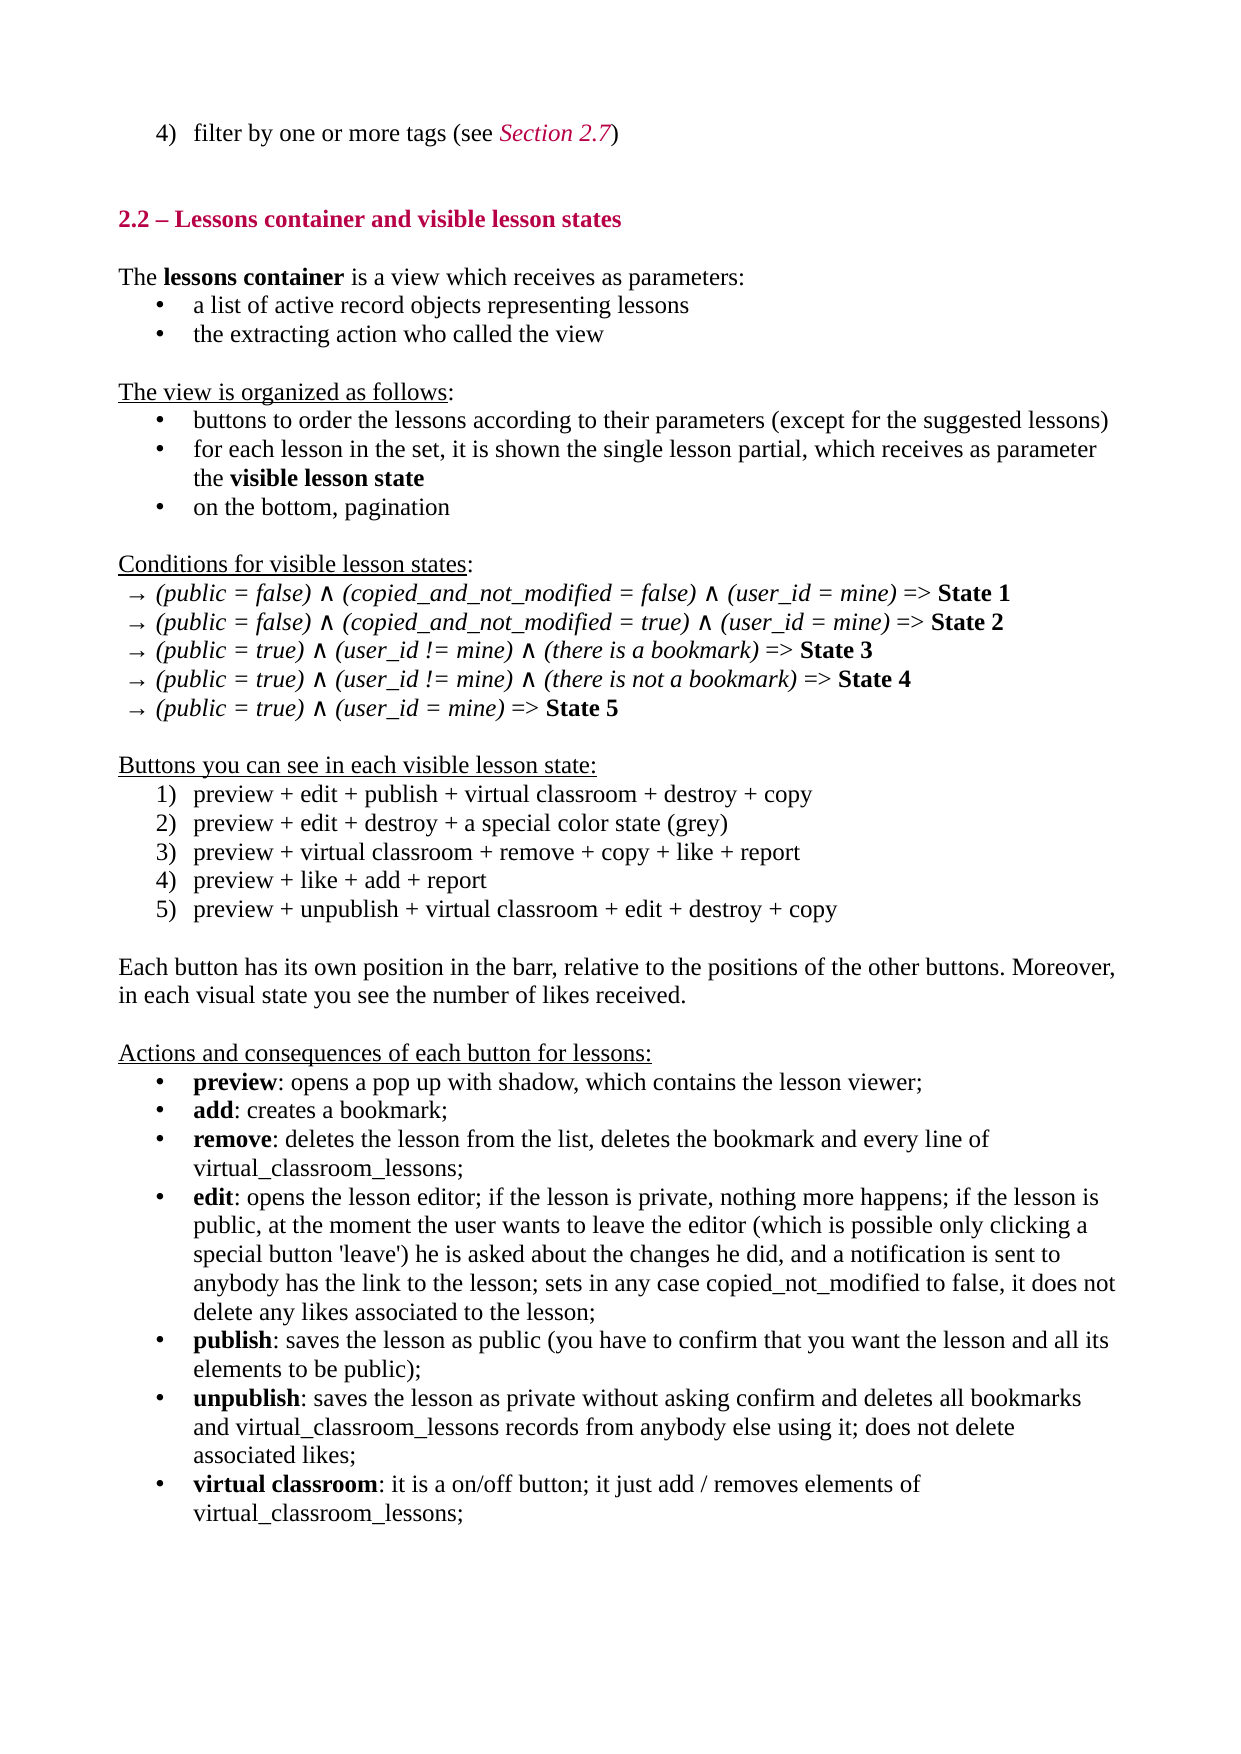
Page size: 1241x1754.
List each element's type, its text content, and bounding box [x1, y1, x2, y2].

list remove: deletes the lesson from the list, deletes the bookmark and every line of virtual_classroom_lessons; [156, 1124, 1122, 1182]
list the extracting action who called the view [156, 319, 1122, 348]
list preview + virtual classroom + remove + copy + like + report [156, 837, 1122, 866]
text Conditions for visible lesson states: [118, 549, 1122, 578]
list filter by one or more tags (see Section 2.7) [156, 118, 1122, 147]
list preview + like + add + report [156, 866, 1122, 894]
text → (public = true) ∧ (user_id = mine) => State 5 [118, 693, 1122, 722]
list for each lesson in the set, it is shown the single lesson partial, which receives as parameter the visible lesson state [156, 434, 1122, 492]
list buttons to order the lessons according to their parameters (except for the suggested lessons) [156, 406, 1122, 434]
list virtual classroom: it is a on/off button; it just add / removes elements of virtual_classroom_lessons; [156, 1469, 1122, 1527]
list publish: saves the lesson as public (you have to confirm that you want the lesson and all its elements to be public); [156, 1326, 1122, 1383]
text Buttons you can see in each visible lesson state: [118, 751, 1122, 779]
text Each button has its own position in the barr, relative to the positions of the other buttons. Moreover, in each visual state you see the number of likes received. [118, 952, 1122, 1009]
text The view is organized as follows: [118, 377, 1122, 406]
text → (public = false) ∧ (copied_and_not_modified = false) ∧ (user_id = mine) => State 1 [118, 578, 1122, 607]
list add: creates a bookmark; [156, 1096, 1122, 1124]
list a list of active record objects representing lessons [156, 291, 1122, 319]
list edit: opens the lesson editor; if the lesson is private, nothing more happens; if the lesson is public, at the moment the user wants to leave the editor (which is possible only clicking a special button 'leave') he is asked about the changes he did, and a notification is sent to anybody has the link to the lesson; sets in any case copied_not_modified to false, it does not delete any likes associated to the lesson; [156, 1182, 1122, 1326]
text → (public = true) ∧ (user_id != mine) ∧ (there is not a bookmark) => State 4 [118, 664, 1122, 693]
text Actions and consequences of each button for lessons: [118, 1038, 1122, 1067]
list preview: opens a pop up with shadow, which contains the lesson viewer; [156, 1067, 1122, 1096]
list preview + unpublish + virtual classroom + edit + destroy + copy [156, 894, 1122, 923]
text → (public = true) ∧ (user_id != mine) ∧ (there is a bookmark) => State 3 [118, 636, 1122, 664]
list preview + edit + destroy + a special color state (grey) [156, 808, 1122, 837]
list unpublish: saves the lesson as private without asking confirm and deletes all bookmarks and virtual_classroom_lessons records from anybody else using it; does not delete associated likes; [156, 1383, 1122, 1469]
list preview + edit + publish + virtual classroom + destroy + copy [156, 779, 1122, 808]
list on the bottom, pagination [156, 492, 1122, 521]
text → (public = false) ∧ (copied_and_not_modified = true) ∧ (user_id = mine) => State 2 [118, 607, 1122, 636]
text The lessons container is a view which receives as parameters: [118, 262, 1122, 291]
text 2.2 – Lessons container and visible lesson states [118, 204, 1122, 233]
